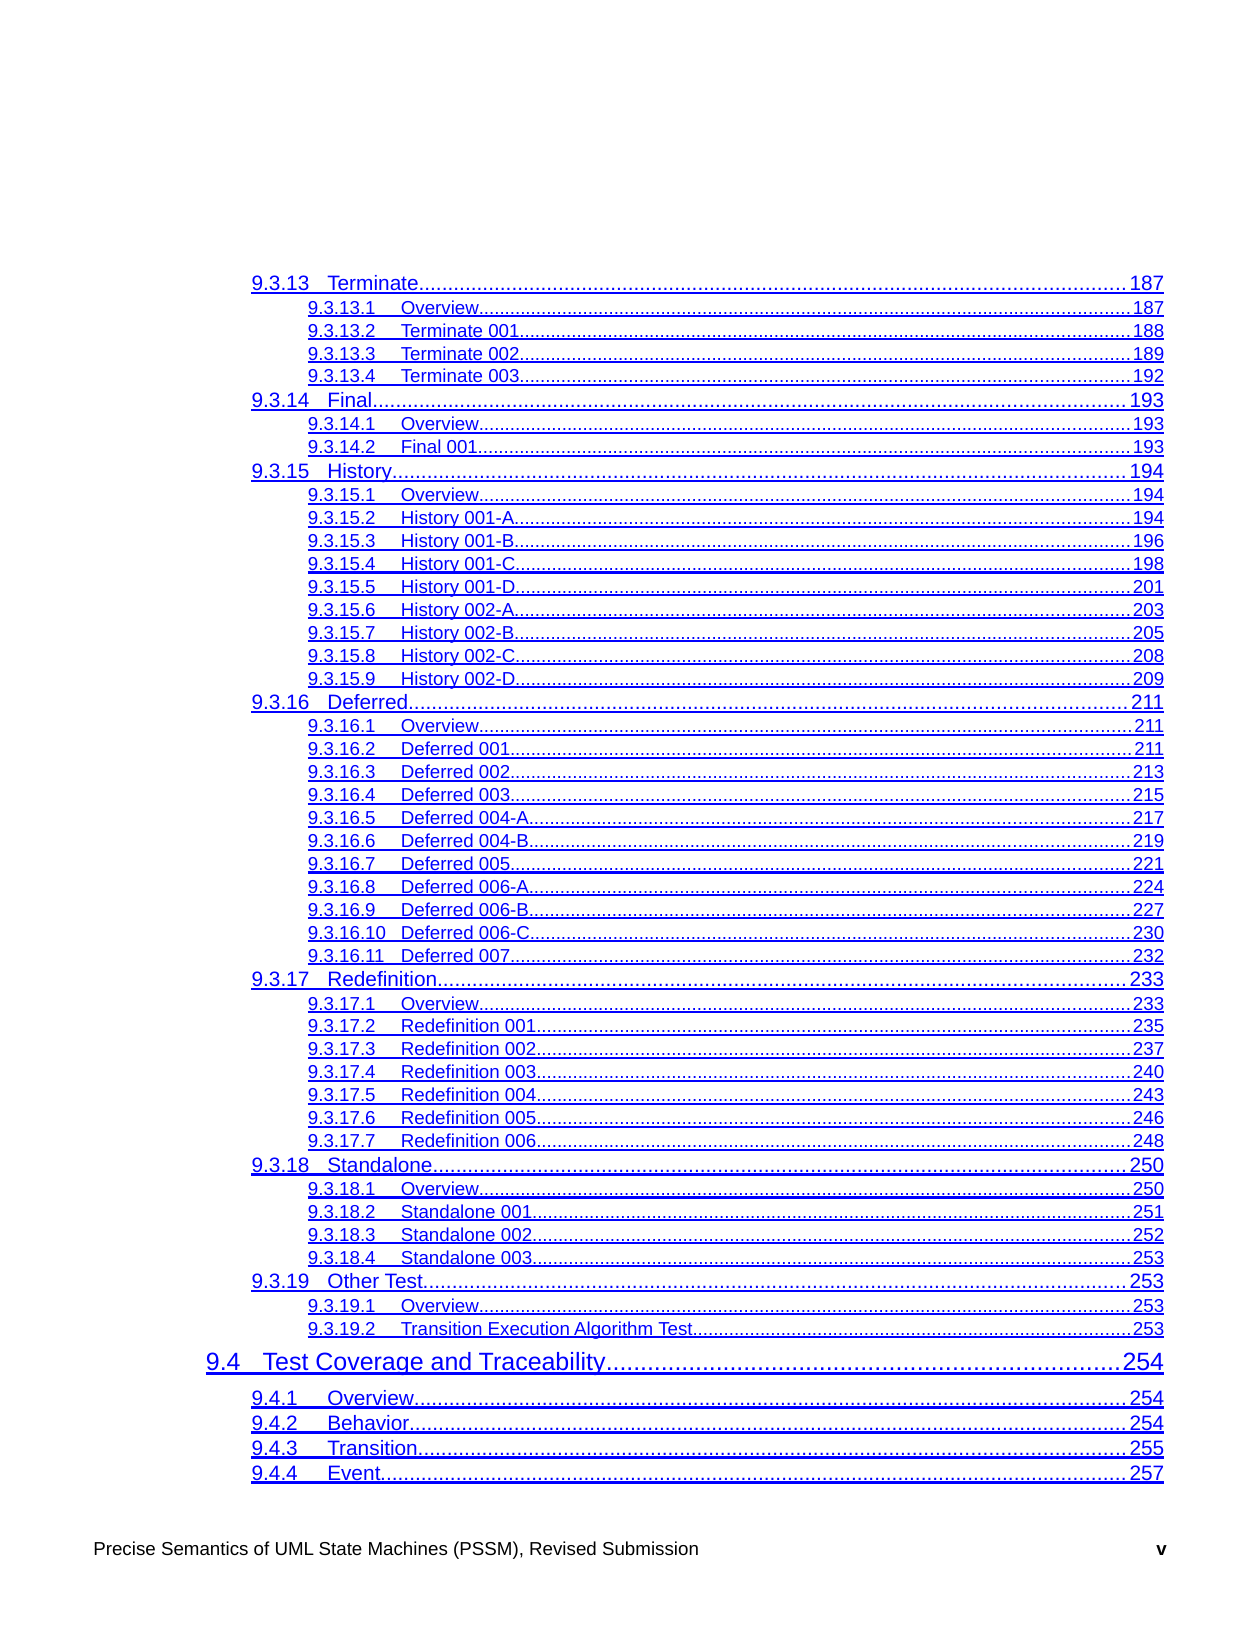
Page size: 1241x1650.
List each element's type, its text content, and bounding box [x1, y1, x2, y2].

text 9.3.15 History 194 [251, 458, 1164, 480]
text 9.3.19 Other Test 253 [251, 1268, 1164, 1290]
text 9.3.13.4 Terminate 003 192 [308, 364, 1164, 384]
text 9.3.16.3 Deferred 002 213 [308, 760, 1164, 780]
text 9.3.18.1 Overview 250 [308, 1176, 1164, 1196]
text 9.3.18.3 Standalone 002 252 [308, 1222, 1164, 1242]
text 9.3.16.8 Deferred 006-A 224 [308, 874, 1164, 894]
text 9.4.2 Behavior 254 [251, 1409, 1164, 1431]
text 9.3.13.3 Terminate 002 189 [308, 341, 1164, 361]
text 9.3.15.8 History 002-C 208 [308, 643, 1164, 663]
text 9.3.17.5 Redefinition 004 243 [308, 1083, 1164, 1103]
text 9.4 Test Coverage and Traceability 254 [206, 1347, 1164, 1372]
text 9.3.15.5 History 001-D 201 [308, 574, 1164, 594]
text 9.3.14.1 Overview 193 [308, 412, 1164, 432]
text 9.3.13.1 Overview 187 [308, 295, 1164, 315]
text 9.3.19.1 Overview 253 [308, 1293, 1164, 1313]
text 9.3.18.2 Standalone 001 251 [308, 1199, 1164, 1219]
text 9.3.17.4 Redefinition 003 240 [308, 1060, 1164, 1080]
text 9.3.16.4 Deferred 003 215 [308, 783, 1164, 803]
text 9.3.15.7 History 002-B 205 [308, 620, 1164, 640]
text 9.3.16.7 Deferred 005 221 [308, 851, 1164, 871]
text 9.3.17.7 Redefinition 006 248 [308, 1128, 1164, 1149]
text 9.4.4 Event 257 [251, 1459, 1164, 1481]
text 9.3.17.3 Redefinition 002 237 [308, 1037, 1164, 1057]
text 9.3.16.11 Deferred 007 232 [308, 943, 1164, 963]
text 9.3.15.6 History 002-A 203 [308, 597, 1164, 617]
text 9.3.15.2 History 001-A 194 [308, 506, 1164, 526]
text 9.3.13 Terminate 187 [251, 270, 1164, 292]
text 9.3.16.1 Overview 211 [308, 714, 1164, 734]
text 9.4.1 Overview 254 [251, 1384, 1164, 1406]
text 9.3.16.5 Deferred 004-A 217 [308, 806, 1164, 826]
text 9.3.15.3 History 001-B 196 [308, 528, 1164, 549]
text 9.3.19.2 Transition Execution Algorithm Test 253 [308, 1316, 1164, 1336]
text 9.3.15.9 History 002-D 209 [308, 666, 1164, 686]
text 9.3.16.2 Deferred 001 211 [308, 737, 1164, 757]
text 9.3.15.1 Overview 194 [308, 483, 1164, 503]
text 9.3.17 Redefinition 233 [251, 966, 1164, 988]
text 9.3.16.6 Deferred 004-B 219 [308, 828, 1164, 849]
text 9.3.16.10 Deferred 006-C 230 [308, 920, 1164, 940]
text 9.3.17.6 Redefinition 005 246 [308, 1106, 1164, 1126]
text 9.3.16.9 Deferred 006-B 227 [308, 897, 1164, 917]
text 9.3.17.2 Redefinition 001 235 [308, 1014, 1164, 1034]
text 9.3.18.4 Standalone 003 253 [308, 1245, 1164, 1265]
text 9.3.13.2 Terminate 001 188 [308, 318, 1164, 338]
text 9.3.18 Standalone 250 [251, 1151, 1164, 1173]
text 9.3.17.1 Overview 233 [308, 991, 1164, 1011]
text 9.4.3 Transition 255 [251, 1434, 1164, 1456]
text 9.3.16 Deferred 211 [251, 689, 1164, 711]
text 9.3.15.4 History 001-C 198 [308, 551, 1164, 571]
text 9.3.14.2 Final 001 193 [308, 435, 1164, 455]
text 9.3.14 Final 193 [251, 387, 1164, 409]
